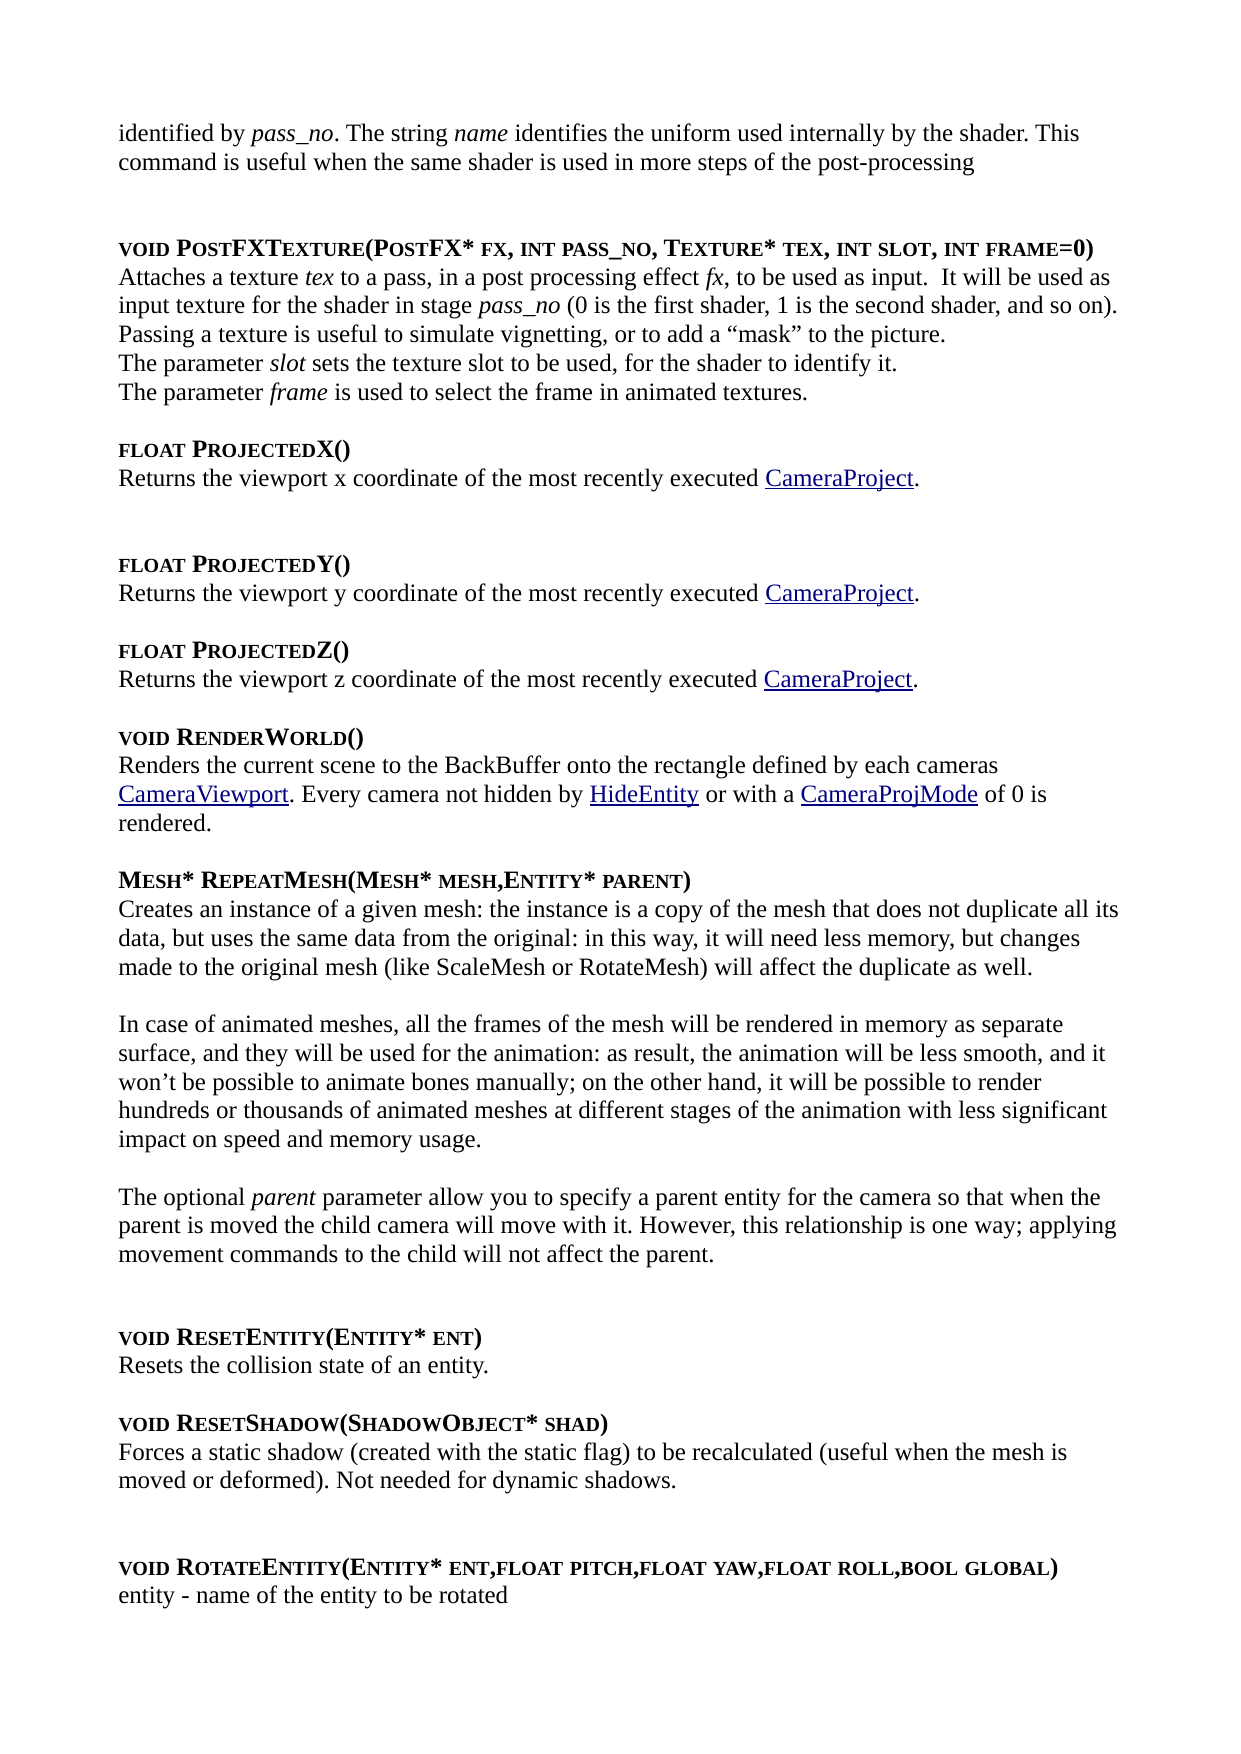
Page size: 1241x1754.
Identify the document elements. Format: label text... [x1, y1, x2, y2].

text Passing a texture is useful to simulate vignetting, or to add a “mask” to the picture. [118, 319, 1122, 348]
text Returns the viewport z coordinate of the most recently executed CameraProject. [118, 664, 1122, 693]
text void RenderWorld() [118, 722, 1122, 751]
text Forces a static shadow (created with the static flag) to be recalculated (useful when the mesh is moved or deformed). Not needed for dynamic shadows. [118, 1437, 1122, 1494]
text float ProjectedX() [118, 434, 1122, 463]
text The optional parent parameter allow you to specify a parent entity for the camera so that when the parent is moved the child camera will move with it. However, this relationship is one way; applying movement commands to the child will not affect the parent. [118, 1182, 1122, 1268]
text float ProjectedY() [118, 549, 1122, 578]
text void RotateEntity(Entity* ent,float pitch,float yaw,float roll,bool global) [118, 1552, 1122, 1581]
text Attaches a texture tex to a pass, in a post processing effect fx, to be used as input. It will be used as input texture for the shader in stage pass_no (0 is the first shader, 1 is the second shader, and so on). [118, 262, 1122, 319]
text In case of animated meshes, all the frames of the mesh will be rendered in memory as separate surface, and they will be used for the animation: as result, the animation will be less smooth, and it won’t be possible to animate bones manually; on the other hand, it will be possible to render hundreds or thousands of animated meshes at different stages of the animation with less significant impact on speed and memory usage. [118, 1009, 1122, 1153]
text identified by pass_no. The string name identifies the uniform used internally by the shader. This command is useful when the same shader is used in more steps of the post-processing [118, 118, 1122, 176]
text entity - name of the entity to be rotated [118, 1581, 1122, 1609]
text Returns the viewport y coordinate of the most recently executed CameraProject. [118, 578, 1122, 607]
text void PostFXTexture(PostFX* fx, int pass_no, Texture* tex, int slot, int frame=0) [118, 233, 1122, 262]
text Renders the current scene to the BackBuffer onto the rectangle defined by each cameras CameraViewport. Every camera not hidden by HideEntity or with a CameraProjMode of 0 is rendered. [118, 751, 1122, 837]
text Creates an instance of a given mesh: the instance is a copy of the mesh that does not duplicate all its data, but uses the same data from the original: in this way, it will need less memory, but changes made to the original mesh (like ScaleMesh or RotateMesh) will affect the duplicate as well. [118, 894, 1122, 981]
text Resets the collision state of an entity. [118, 1351, 1122, 1379]
text The parameter slot sets the texture slot to be used, for the shader to identify it. [118, 348, 1122, 377]
text Returns the viewport x coordinate of the most recently executed CameraProject. [118, 463, 1122, 492]
text Mesh* RepeatMesh(Mesh* mesh,Entity* parent) [118, 866, 1122, 894]
text void ResetEntity(Entity* ent) [118, 1322, 1122, 1351]
text void ResetShadow(ShadowObject* shad) [118, 1408, 1122, 1437]
text float ProjectedZ() [118, 636, 1122, 664]
text The parameter frame is used to select the frame in animated textures. [118, 377, 1122, 406]
